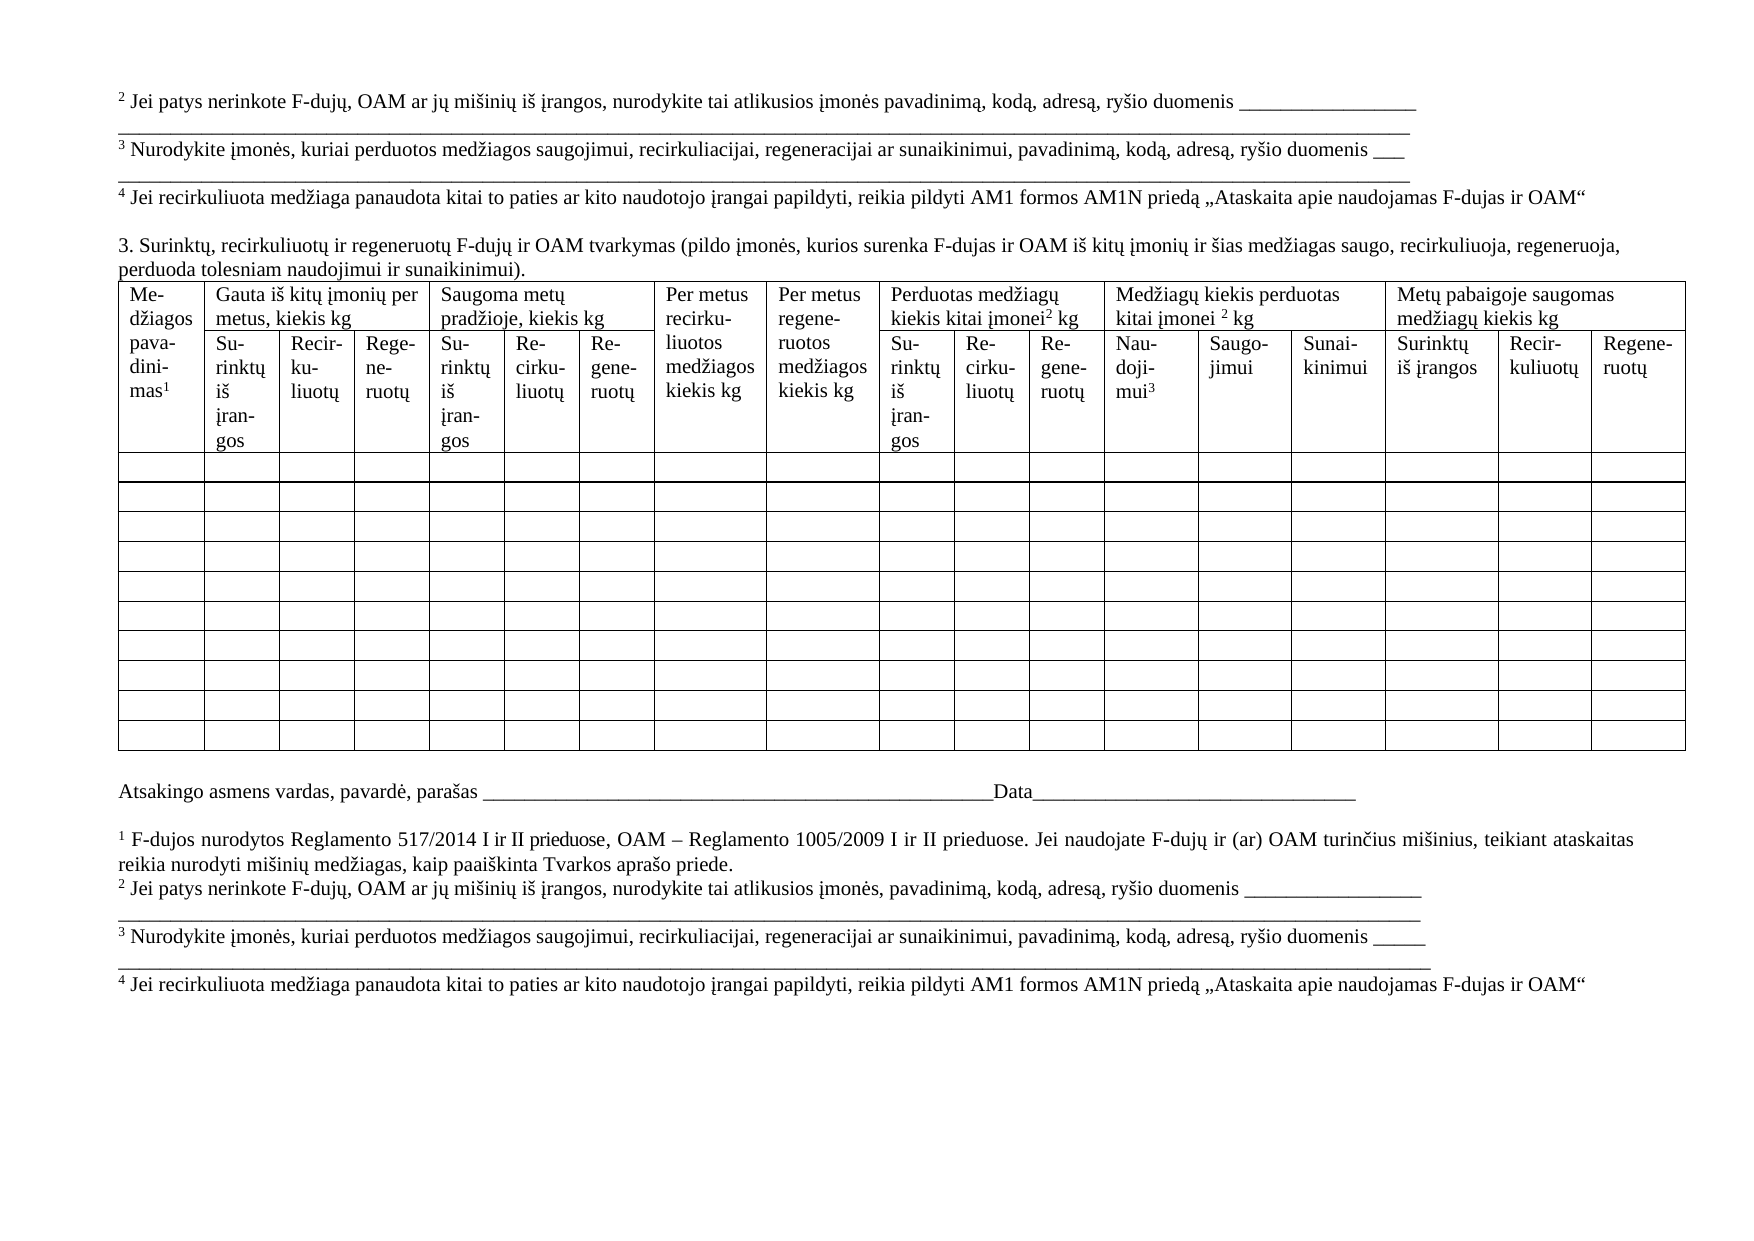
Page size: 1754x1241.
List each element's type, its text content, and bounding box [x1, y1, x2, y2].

table_cell [505, 661, 579, 690]
table_cell [119, 542, 204, 571]
table_cell [655, 572, 766, 601]
text 2 Jei patys nerinkote F-dujų, OAM ar jų mišinių iš įrangos, nurodykite tai atlikusios įmonės, pavadinimą, kodą, adresą, ryšio duomenis _________________ _____________________________________________________________________________________________________________________________ [118, 876, 1636, 924]
table_cell Su-rinktų iš įran-gos [880, 331, 954, 452]
table_cell [1030, 542, 1104, 571]
table_cell [119, 572, 204, 601]
table_cell [430, 453, 504, 481]
table_cell [767, 721, 879, 749]
table_cell [1499, 661, 1591, 690]
table_cell [1199, 602, 1291, 630]
table_cell [280, 542, 354, 571]
table_cell [880, 572, 954, 601]
table_cell [205, 542, 279, 571]
table_cell [355, 691, 429, 720]
table_cell [767, 572, 879, 601]
table_cell [280, 631, 354, 660]
table_cell [355, 483, 429, 511]
table_cell [119, 512, 204, 541]
table_cell [1030, 572, 1104, 601]
table_cell [1030, 453, 1104, 481]
table_cell [1592, 542, 1685, 571]
table_cell [355, 721, 429, 749]
table_cell Saugo-jimui [1199, 331, 1291, 452]
table_cell Rege-ne-ruotų [355, 331, 429, 452]
text 2 Jei patys nerinkote F-dujų, OAM ar jų mišinių iš įrangos, nurodykite tai atlikusios įmonės pavadinimą, kodą, adresą, ryšio duomenis _________________ ____________________________________________________________________________________________________________________________ [118, 88, 1636, 137]
table_cell [655, 602, 766, 630]
table_cell Nau-doji-mui3 [1105, 331, 1198, 452]
table_cell [1592, 572, 1685, 601]
table_cell [1292, 691, 1385, 720]
table_cell [1292, 542, 1385, 571]
table_cell [767, 631, 879, 660]
table_cell [205, 602, 279, 630]
table_cell [580, 691, 654, 720]
table_cell Regene-ruotų [1592, 331, 1685, 452]
table_cell [355, 602, 429, 630]
table_cell [1030, 602, 1104, 630]
table_cell [280, 512, 354, 541]
table_cell [355, 542, 429, 571]
table_cell [880, 691, 954, 720]
table_cell Re-gene-ruotų [580, 331, 654, 452]
table_cell [1030, 691, 1104, 720]
table_cell [1592, 631, 1685, 660]
table_cell [1199, 691, 1291, 720]
table_cell [955, 483, 1029, 511]
table_cell [1592, 661, 1685, 690]
table_cell [1105, 691, 1198, 720]
table_cell [580, 721, 654, 749]
table_cell [430, 721, 504, 749]
table_cell [1199, 721, 1291, 749]
table_cell [1386, 661, 1498, 690]
table_cell [655, 512, 766, 541]
table_cell [505, 631, 579, 660]
table_cell [119, 483, 204, 511]
table_cell [655, 542, 766, 571]
table_cell [505, 572, 579, 601]
table_cell [580, 512, 654, 541]
table_cell Re-gene-ruotų [1030, 331, 1104, 452]
table_cell [205, 453, 279, 481]
table_cell [205, 691, 279, 720]
table_cell [1199, 631, 1291, 660]
table_cell [1105, 483, 1198, 511]
table_cell [430, 691, 504, 720]
table_cell [119, 602, 204, 630]
table_cell [1105, 661, 1198, 690]
table_cell [205, 572, 279, 601]
table_cell [1292, 661, 1385, 690]
table_cell [1292, 483, 1385, 511]
table_cell [880, 542, 954, 571]
table_cell [580, 572, 654, 601]
table_cell [1386, 572, 1498, 601]
table_cell [955, 631, 1029, 660]
table_cell [119, 721, 204, 749]
table_cell [205, 631, 279, 660]
text 1 F-dujos nurodytos Reglamento 517/2014 I ir II prieduose, OAM – Reglamento 1005/2009 I ir II prieduose. Jei naudojate F-dujų ir (ar) OAM turinčius mišinius, teikiant ataskaitas reikia nurodyti mišinių medžiagas, kaip paaiškinta Tvarkos aprašo priede. [118, 827, 1636, 876]
table_cell [880, 721, 954, 749]
table_cell [955, 453, 1029, 481]
table_cell [119, 661, 204, 690]
table_cell [1499, 542, 1591, 571]
table_cell [880, 483, 954, 511]
table_cell [1199, 512, 1291, 541]
table_cell Sunai-kinimui [1292, 331, 1385, 452]
table_cell [119, 631, 204, 660]
table_cell [1499, 453, 1591, 481]
table_cell [1499, 602, 1591, 630]
table_cell Surinktų iš įrangos [1386, 331, 1498, 452]
table_cell [1292, 721, 1385, 749]
table_cell [655, 631, 766, 660]
table_cell [430, 631, 504, 660]
table_cell [880, 453, 954, 481]
table_cell [280, 572, 354, 601]
table_cell [580, 602, 654, 630]
table_cell [505, 483, 579, 511]
table_cell [1386, 602, 1498, 630]
table_cell [955, 542, 1029, 571]
table_cell [280, 483, 354, 511]
table_header Medžiagų kiekis perduotas kitai įmonei 2 kg [1105, 282, 1385, 330]
table_cell [1199, 542, 1291, 571]
table_cell [1386, 721, 1498, 749]
table_cell [1105, 453, 1198, 481]
table_cell [430, 483, 504, 511]
table_cell [955, 661, 1029, 690]
table_cell [1105, 542, 1198, 571]
table_header Gauta iš kitų įmonių per metus, kiekis kg [205, 282, 429, 330]
table_cell [355, 572, 429, 601]
table_cell [1105, 572, 1198, 601]
text 4 Jei recirkuliuota medžiaga panaudota kitai to paties ar kito naudotojo įrangai papildyti, reikia pildyti AM1 formos AM1N priedą „Ataskaita apie naudojamas F-dujas ir OAM“ [118, 972, 1636, 996]
table_header Perduotas medžiagų kiekis kitai įmonei2 kg [880, 282, 1104, 330]
table_cell [1030, 721, 1104, 749]
table_cell [280, 721, 354, 749]
text 3 Nurodykite įmonės, kuriai perduotos medžiagos saugojimui, recirkuliacijai, regeneracijai ar sunaikinimui, pavadinimą, kodą, adresą, ryšio duomenis ___ ____________________________________________________________________________________________________________________________ [118, 137, 1636, 185]
table_cell [767, 661, 879, 690]
table_cell [430, 542, 504, 571]
table_cell Recir-kuliuotų [1499, 331, 1591, 452]
table_cell [1386, 512, 1498, 541]
table_cell [1499, 721, 1591, 749]
table_cell [280, 661, 354, 690]
table_header Saugoma metų pradžioje, kiekis kg [430, 282, 654, 330]
table_cell [580, 483, 654, 511]
table_cell [655, 721, 766, 749]
table_cell [955, 512, 1029, 541]
table_cell [580, 453, 654, 481]
table_cell [1292, 453, 1385, 481]
table_cell [1592, 602, 1685, 630]
table_cell [205, 483, 279, 511]
table_cell [205, 721, 279, 749]
table_cell [1199, 453, 1291, 481]
table_cell [1592, 512, 1685, 541]
table_cell [767, 512, 879, 541]
table_cell [430, 512, 504, 541]
table_cell [1592, 453, 1685, 481]
table_cell [767, 691, 879, 720]
table_cell [1499, 512, 1591, 541]
table_cell [1386, 453, 1498, 481]
table_cell [955, 572, 1029, 601]
table_cell [1292, 572, 1385, 601]
table_cell [767, 542, 879, 571]
table_cell [1199, 483, 1291, 511]
table_cell [580, 661, 654, 690]
table_cell [355, 453, 429, 481]
text 3. Surinktų, recirkuliuotų ir regeneruotų F-dujų ir OAM tvarkymas (pildo įmonės, kurios surenka F-dujas ir OAM iš kitų įmonių ir šias medžiagas saugo, recirkuliuoja, regeneruoja, perduoda tolesniam naudojimui ir sunaikinimui). [118, 233, 1636, 281]
table_cell [430, 572, 504, 601]
text 4 Jei recirkuliuota medžiaga panaudota kitai to paties ar kito naudotojo įrangai papildyti, reikia pildyti AM1 formos AM1N priedą „Ataskaita apie naudojamas F-dujas ir OAM“ [118, 185, 1636, 209]
table_cell [505, 602, 579, 630]
table_cell [955, 721, 1029, 749]
table_cell [1105, 602, 1198, 630]
table_header Per metus regene-ruotos medžiagos kiekis kg [767, 282, 879, 452]
table_cell [1030, 483, 1104, 511]
table_cell [505, 512, 579, 541]
table_cell Re-cirku-liuotų [505, 331, 579, 452]
table_cell [1030, 512, 1104, 541]
table_cell [1199, 572, 1291, 601]
table_cell Su-rinktų iš įran-gos [430, 331, 504, 452]
table_cell [880, 602, 954, 630]
table_cell Recir-ku-liuotų [280, 331, 354, 452]
table_cell [655, 453, 766, 481]
table_cell [1499, 572, 1591, 601]
table_cell [1199, 661, 1291, 690]
table_cell [1030, 631, 1104, 660]
table_header Me-džiagos pava-dini-mas1 [119, 282, 204, 452]
text 3 Nurodykite įmonės, kuriai perduotos medžiagos saugojimui, recirkuliacijai, regeneracijai ar sunaikinimui, pavadinimą, kodą, adresą, ryšio duomenis _____ ______________________________________________________________________________________________________________________________ [118, 924, 1636, 972]
table_cell [1592, 721, 1685, 749]
table_cell [1592, 691, 1685, 720]
table_cell [955, 691, 1029, 720]
table_cell [880, 631, 954, 660]
table_cell [119, 453, 204, 481]
table_cell [1105, 631, 1198, 660]
table_cell [119, 691, 204, 720]
table_cell [655, 691, 766, 720]
table_cell [1292, 602, 1385, 630]
table_cell [505, 721, 579, 749]
table_cell [1105, 721, 1198, 749]
table_cell [1105, 512, 1198, 541]
table_cell [505, 691, 579, 720]
table_cell [430, 661, 504, 690]
table_cell [1386, 483, 1498, 511]
table_header Per metus recirku-liuotos medžiagos kiekis kg [655, 282, 766, 452]
table_cell [1592, 483, 1685, 511]
table_cell [505, 542, 579, 571]
table_header Metų pabaigoje saugomas medžiagų kiekis kg [1386, 282, 1685, 330]
table_cell [1386, 691, 1498, 720]
table_cell [1499, 691, 1591, 720]
table_cell [767, 453, 879, 481]
table_cell [1386, 631, 1498, 660]
table_cell [955, 602, 1029, 630]
table_cell [430, 602, 504, 630]
table_cell [655, 661, 766, 690]
table_cell [1499, 631, 1591, 660]
table_cell [355, 661, 429, 690]
table_cell [1386, 542, 1498, 571]
table_cell [1030, 661, 1104, 690]
table_cell [205, 512, 279, 541]
table_cell [205, 661, 279, 690]
table_cell [880, 661, 954, 690]
table_cell [1499, 483, 1591, 511]
table_cell [767, 483, 879, 511]
table_cell [505, 453, 579, 481]
table_cell [1292, 512, 1385, 541]
table_cell Su-rinktų iš įran-gos [205, 331, 279, 452]
table_cell [280, 691, 354, 720]
table_cell [1292, 631, 1385, 660]
text Atsakingo asmens vardas, pavardė, parašas _________________________________________________Data_______________________________ [118, 779, 1636, 803]
table_cell [767, 602, 879, 630]
table_cell Re-cirku-liuotų [955, 331, 1029, 452]
table_cell [580, 542, 654, 571]
table_cell [880, 512, 954, 541]
table_cell [280, 602, 354, 630]
table_cell [280, 453, 354, 481]
table_cell [355, 512, 429, 541]
table_cell [355, 631, 429, 660]
table_cell [580, 631, 654, 660]
table_cell [655, 483, 766, 511]
